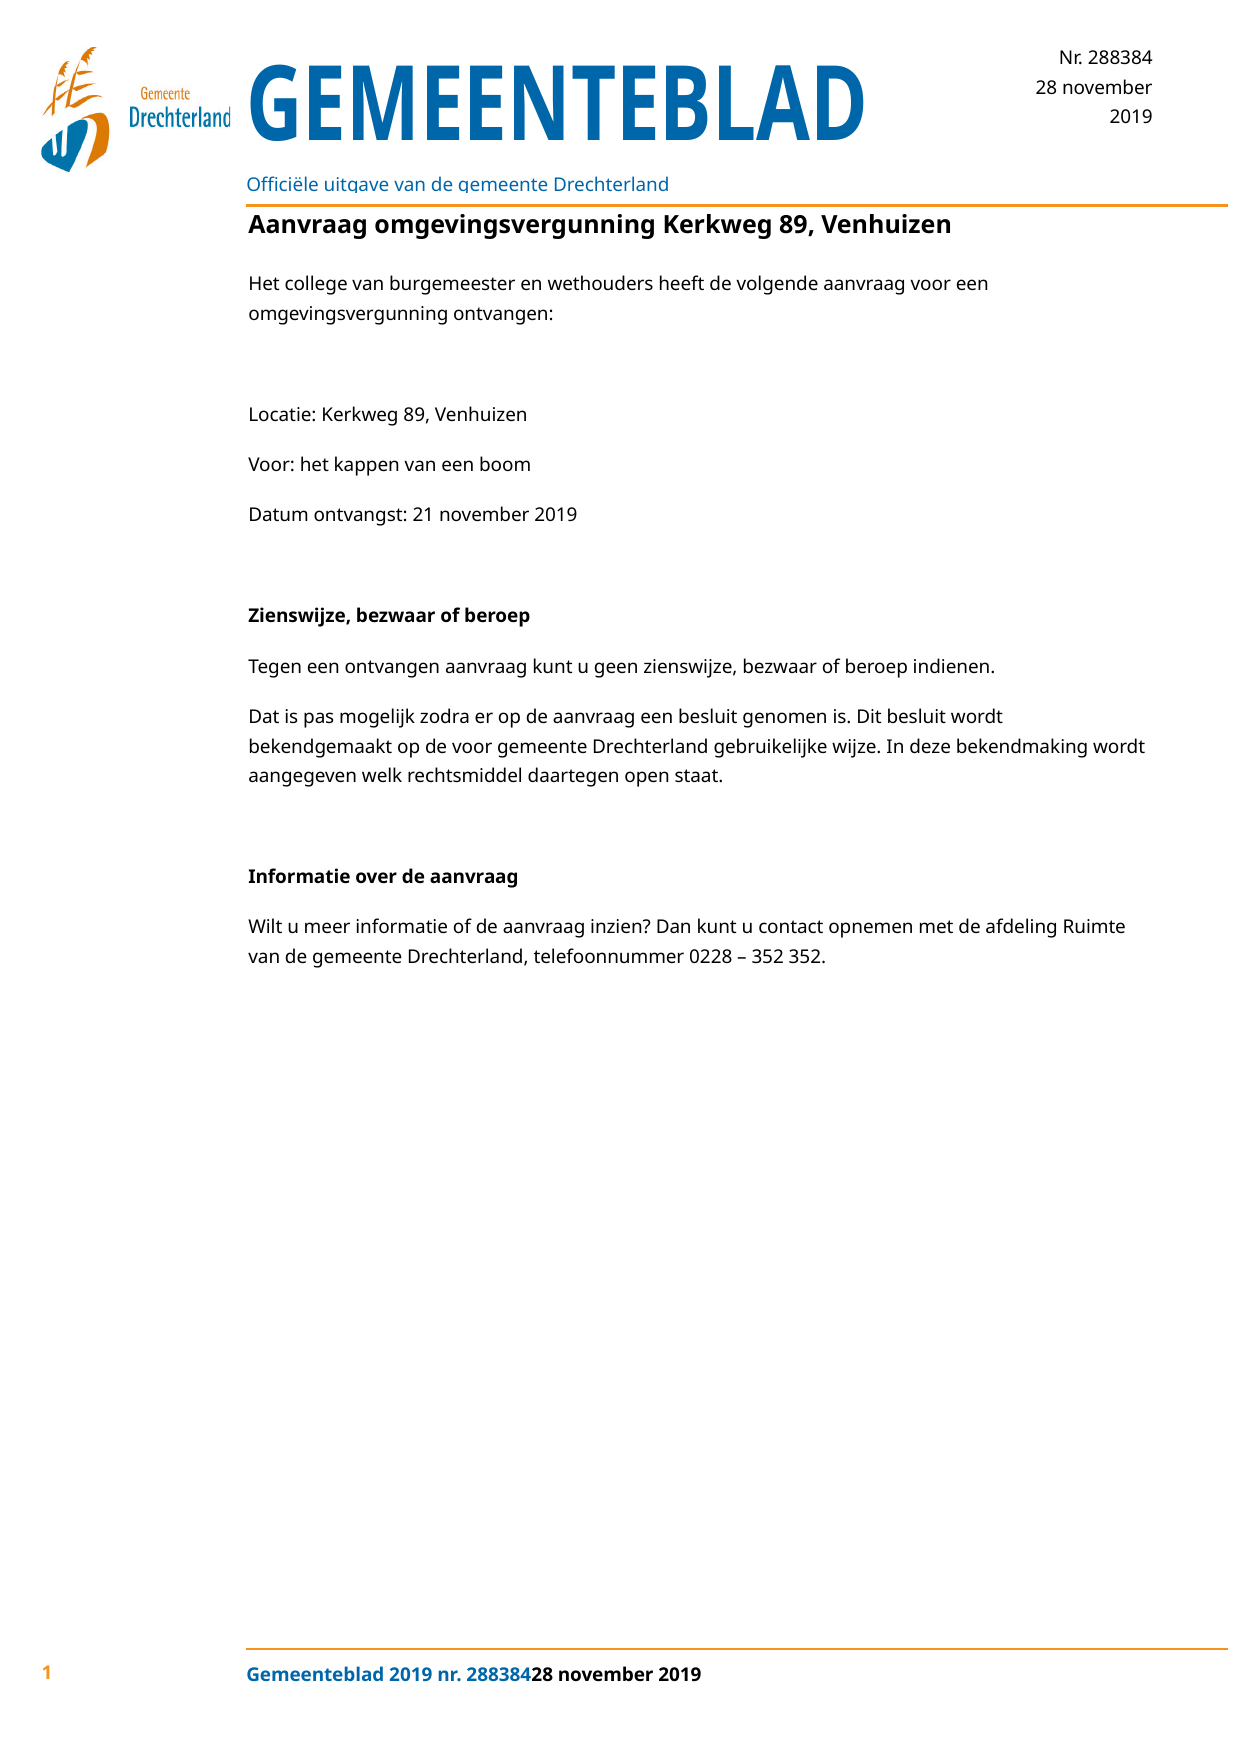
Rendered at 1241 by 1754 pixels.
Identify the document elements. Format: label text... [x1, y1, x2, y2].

text Dat is pas mogelijk zodra er op de aanvraag een besluit genomen is. Dit besluit wordt bekendgemaakt op de voor gemeente Drechterland gebruikelijke wijze. In deze bekendmaking wordt aangegeven welk rechtsmiddel daartegen open staat. [248, 703, 1152, 788]
text Voor: het kappen van een boom [248, 451, 1152, 477]
text Aanvraag omgevingsvergunning Kerkweg 89, Venhuizen [248, 207, 1152, 241]
picture [226, 115, 231, 124]
text Locatie: Kerkweg 89, Venhuizen [248, 401, 1152, 426]
text Wilt u meer informatie of de aanvraag inzien? Dan kunt u contact opnemen met de afdeling Ruimte van de gemeente Drechterland, telefoonnummer 0228 – 352 352. [248, 914, 1152, 969]
text Informatie over de aanvraag [248, 863, 1152, 889]
text Zienswijze, bezwaar of beroep [248, 602, 1152, 628]
text Tegen een ontvangen aanvraag kunt u geen zienswijze, bezwaar of beroep indienen. [248, 653, 1152, 678]
picture [41, 47, 231, 172]
text Het college van burgemeester en wethouders heeft de volgende aanvraag voor een omgevingsvergunning ontvangen: [248, 270, 1152, 326]
picture [41, 158, 64, 172]
text Datum ontvangst: 21 november 2019 [248, 502, 1152, 527]
